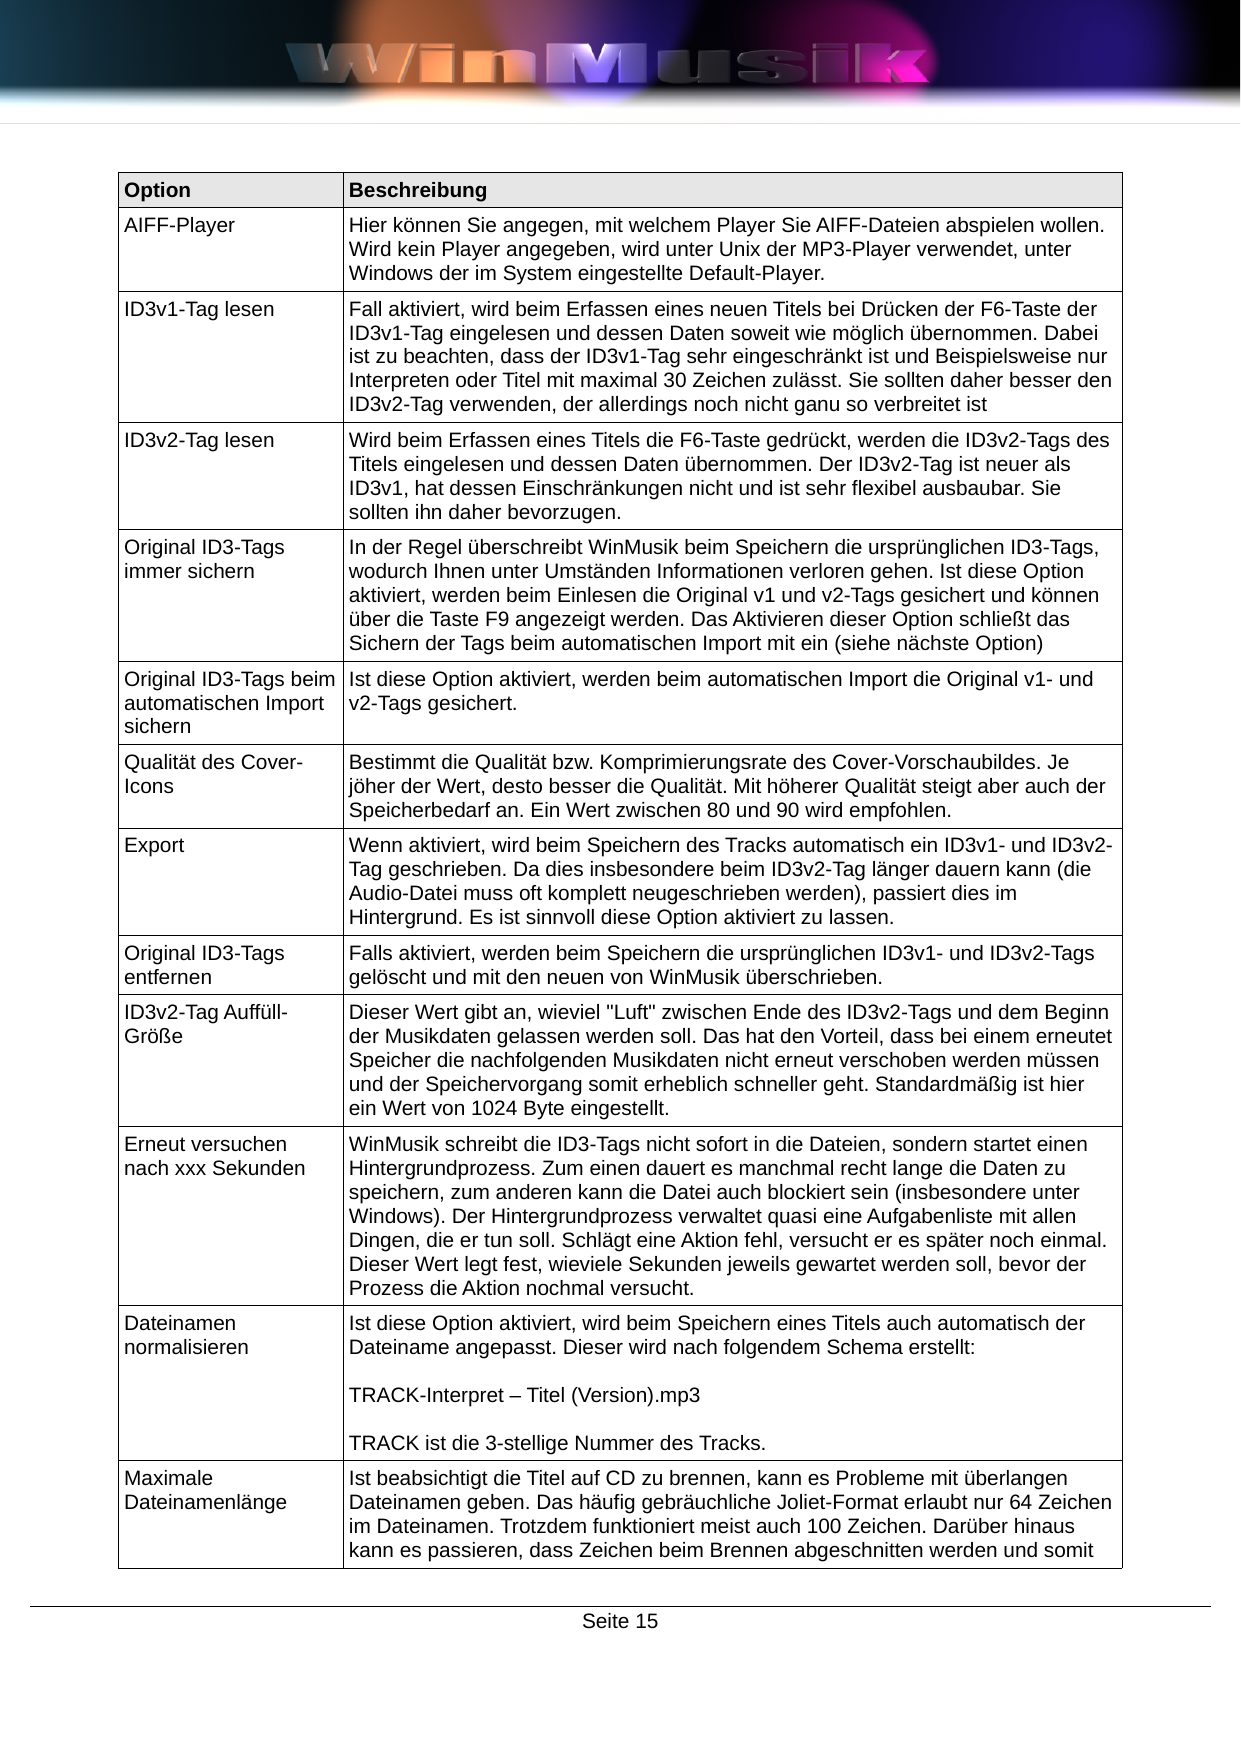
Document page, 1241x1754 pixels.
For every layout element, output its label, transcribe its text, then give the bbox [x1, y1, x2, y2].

table_cell Falls aktiviert, werden beim Speichern die ursprünglichen ID3v1- und ID3v2-Tags gelöscht und mit den neuen von WinMusik überschrieben. [344, 936, 1122, 994]
table_header Option [119, 173, 343, 207]
table_cell Maximale Dateinamenlänge [119, 1461, 343, 1568]
table_cell Wird beim Erfassen eines Titels die F6-Taste gedrückt, werden die ID3v2-Tags des Titels eingelesen und dessen Daten übernommen. Der ID3v2-Tag ist neuer als ID3v1, hat dessen Einschränkungen nicht und ist sehr flexibel ausbaubar. Sie sollten ihn daher bevorzugen. [344, 423, 1122, 529]
table_cell In der Regel überschreibt WinMusik beim Speichern die ursprünglichen ID3-Tags, wodurch Ihnen unter Umständen Informationen verloren gehen. Ist diese Option aktiviert, werden beim Einlesen die Original v1 und v2-Tags gesichert und können über die Taste F9 angezeigt werden. Das Aktivieren dieser Option schließt das Sichern der Tags beim automatischen Import mit ein (siehe nächste Option) [344, 530, 1122, 661]
table_cell Ist diese Option aktiviert, werden beim automatischen Import die Original v1- und v2-Tags gesichert. [344, 662, 1122, 744]
table_cell ID3v2-Tag lesen [119, 423, 343, 529]
table_cell Ist diese Option aktiviert, wird beim Speichern eines Titels auch automatisch der Dateiname angepasst. Dieser wird nach folgendem Schema erstellt: TRACK-Interpret – Titel (Version).mp3 TRACK ist die 3-stellige Nummer des Tracks. [344, 1306, 1122, 1460]
table_cell ID3v1-Tag lesen [119, 292, 343, 422]
table_cell WinMusik schreibt die ID3-Tags nicht sofort in die Dateien, sondern startet einen Hintergrundprozess. Zum einen dauert es manchmal recht lange die Daten zu speichern, zum anderen kann die Datei auch blockiert sein (insbesondere unter Windows). Der Hintergrundprozess verwaltet quasi eine Aufgabenliste mit allen Dingen, die er tun soll. Schlägt eine Aktion fehl, versucht er es später noch einmal. Dieser Wert legt fest, wieviele Sekunden jeweils gewartet werden soll, bevor der Prozess die Aktion nochmal versucht. [344, 1127, 1122, 1305]
table_cell Dieser Wert gibt an, wieviel "Luft" zwischen Ende des ID3v2-Tags und dem Beginn der Musikdaten gelassen werden soll. Das hat den Vorteil, dass bei einem erneutet Speicher die nachfolgenden Musikdaten nicht erneut verschoben werden müssen und der Speichervorgang somit erheblich schneller geht. Standardmäßig ist hier ein Wert von 1024 Byte eingestellt. [344, 995, 1122, 1126]
table_cell Ist beabsichtigt die Titel auf CD zu brennen, kann es Probleme mit überlangen Dateinamen geben. Das häufig gebräuchliche Joliet-Format erlaubt nur 64 Zeichen im Dateinamen. Trotzdem funktioniert meist auch 100 Zeichen. Darüber hinaus kann es passieren, dass Zeichen beim Brennen abgeschnitten werden und somit [344, 1461, 1122, 1568]
table_cell Wenn aktiviert, wird beim Speichern des Tracks automatisch ein ID3v1- und ID3v2-Tag geschrieben. Da dies insbesondere beim ID3v2-Tag länger dauern kann (die Audio-Datei muss oft komplett neugeschrieben werden), passiert dies im Hintergrund. Es ist sinnvoll diese Option aktiviert zu lassen. [344, 829, 1122, 935]
table_cell Dateinamen normalisieren [119, 1306, 343, 1460]
table_cell Bestimmt die Qualität bzw. Komprimierungsrate des Cover-Vorschaubildes. Je jöher der Wert, desto besser die Qualität. Mit höherer Qualität steigt aber auch der Speicherbedarf an. Ein Wert zwischen 80 und 90 wird empfohlen. [344, 745, 1122, 827]
table_cell Original ID3-Tags beim automatischen Import sichern [119, 662, 343, 744]
table_cell Hier können Sie angegen, mit welchem Player Sie AIFF-Dateien abspielen wollen. Wird kein Player angegeben, wird unter Unix der MP3-Player verwendet, unter Windows der im System eingestellte Default-Player. [344, 208, 1122, 291]
table_cell Original ID3-Tags entfernen [119, 936, 343, 994]
table_cell ID3v2-Tag Auffüll-Größe [119, 995, 343, 1126]
table_cell Original ID3-Tags immer sichern [119, 530, 343, 661]
table_cell AIFF-Player [119, 208, 343, 291]
table_cell Qualität des Cover-Icons [119, 745, 343, 827]
table_header Beschreibung [344, 173, 1122, 207]
table_cell Erneut versuchen nach xxx Sekunden [119, 1127, 343, 1305]
table_cell Export [119, 829, 343, 935]
table_cell Fall aktiviert, wird beim Erfassen eines neuen Titels bei Drücken der F6-Taste der ID3v1-Tag eingelesen und dessen Daten soweit wie möglich übernommen. Dabei ist zu beachten, dass der ID3v1-Tag sehr eingeschränkt ist und Beispielsweise nur Interpreten oder Titel mit maximal 30 Zeichen zulässt. Sie sollten daher besser den ID3v2-Tag verwenden, der allerdings noch nicht ganu so verbreitet ist [344, 292, 1122, 422]
